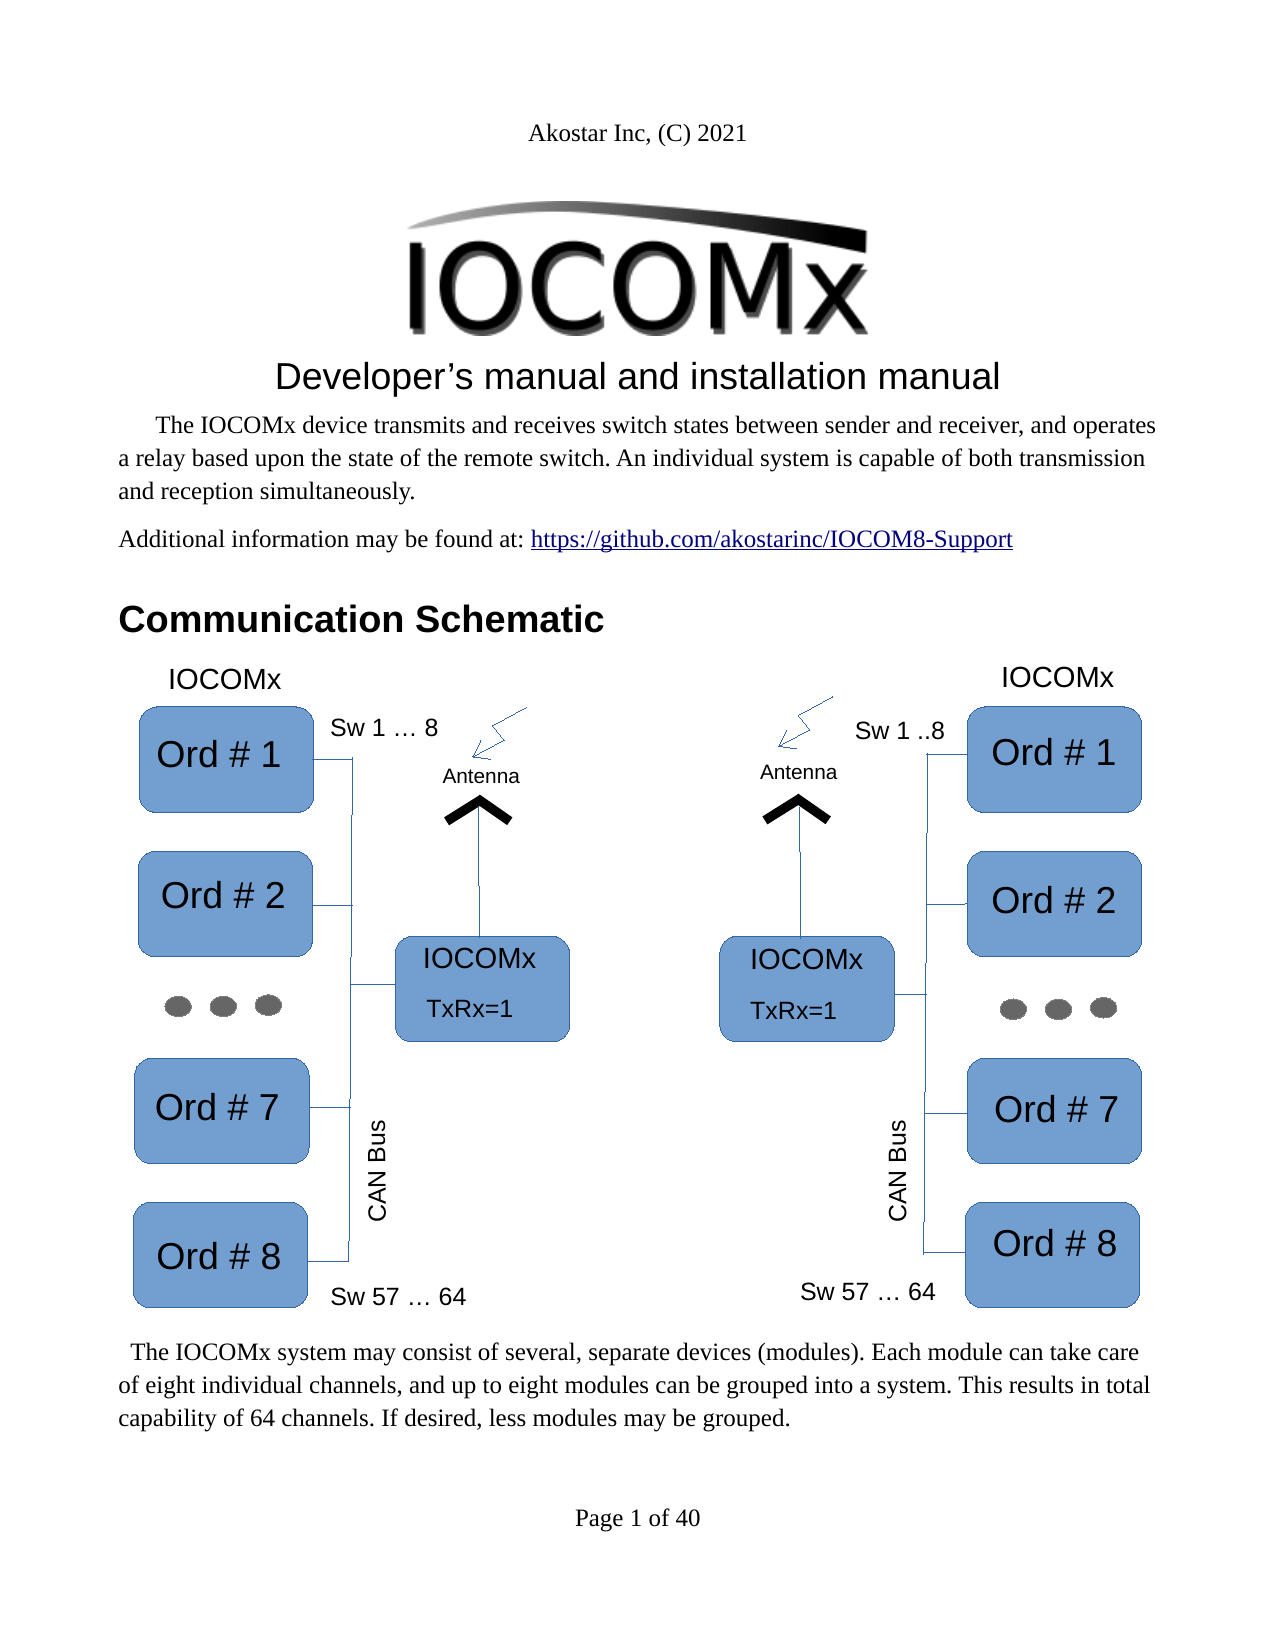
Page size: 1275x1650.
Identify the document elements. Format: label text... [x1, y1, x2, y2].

text The IOCOMx device transmits and receives switch states between sender and receiver, and operates a relay based upon the state of the remote switch. An individual system is capable of both transmission and reception simultaneously. [118, 410, 1157, 505]
text The IOCOMx system may consist of several, separate devices (modules). Each module can take care of eight individual channels, and up to eight modules can be grouped into a system. This results in total capability of 64 channels. If desired, less modules may be grouped. [118, 1337, 1157, 1432]
subtitle Developer’s manual and installation manual [118, 354, 1157, 398]
text Additional information may be found at: https://github.com/akostarinc/IOCOM8-Support [118, 524, 1157, 552]
subtitle Communication Schematic [118, 596, 1157, 640]
picture [407, 201, 868, 336]
